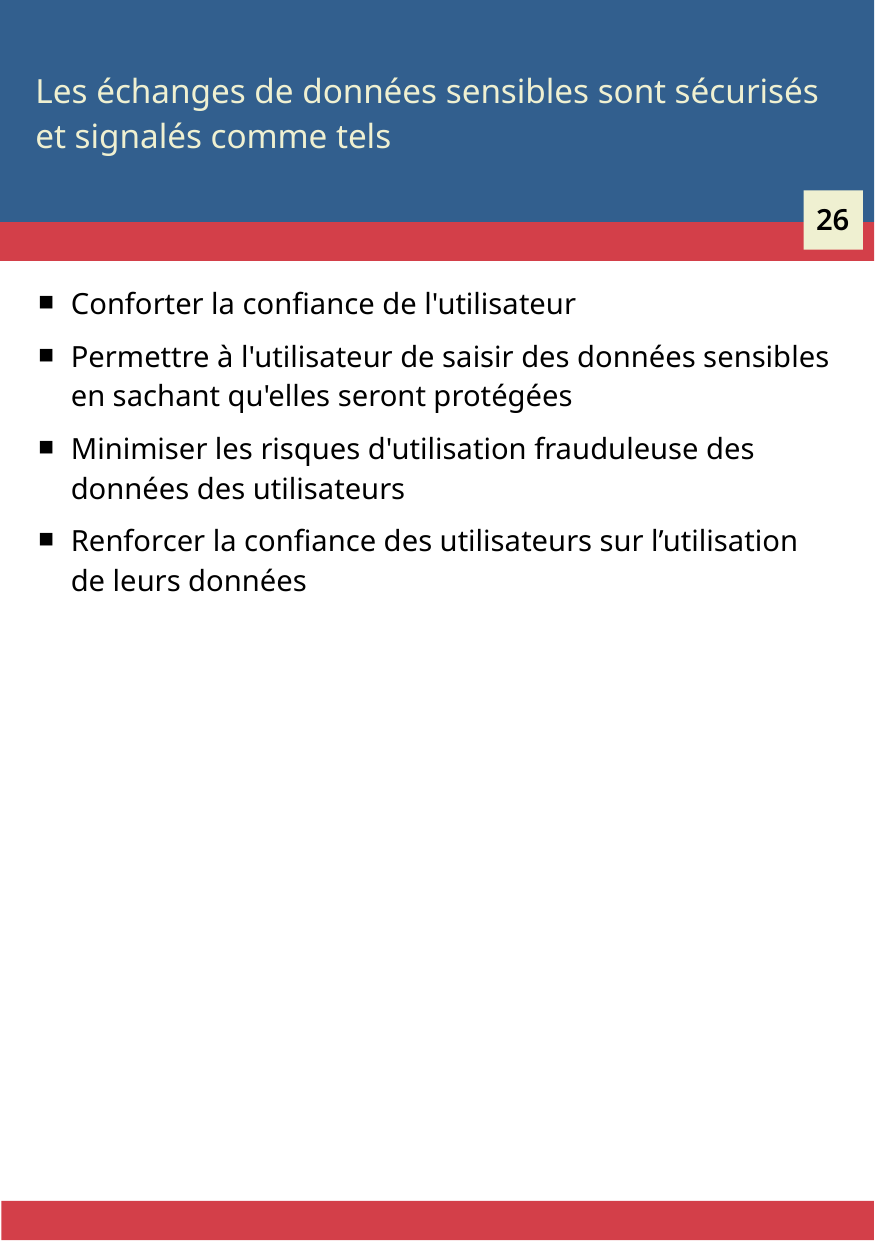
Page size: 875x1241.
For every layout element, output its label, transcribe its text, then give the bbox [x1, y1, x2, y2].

title Les échanges de données sensibles sont sécurisés et signalés comme tels [35, 13, 839, 213]
list Conforter la confiance de l'utilisateur Permettre à l'utilisateur de saisir des données sensibles en sachant qu'elles seront protégées Minimiser les risques d'utilisation frauduleuse des données des utilisateurs Renforcer la confiance des utilisateurs sur l’utilisation de leurs données [23, 283, 839, 1111]
text_box 26 [803, 188, 863, 249]
